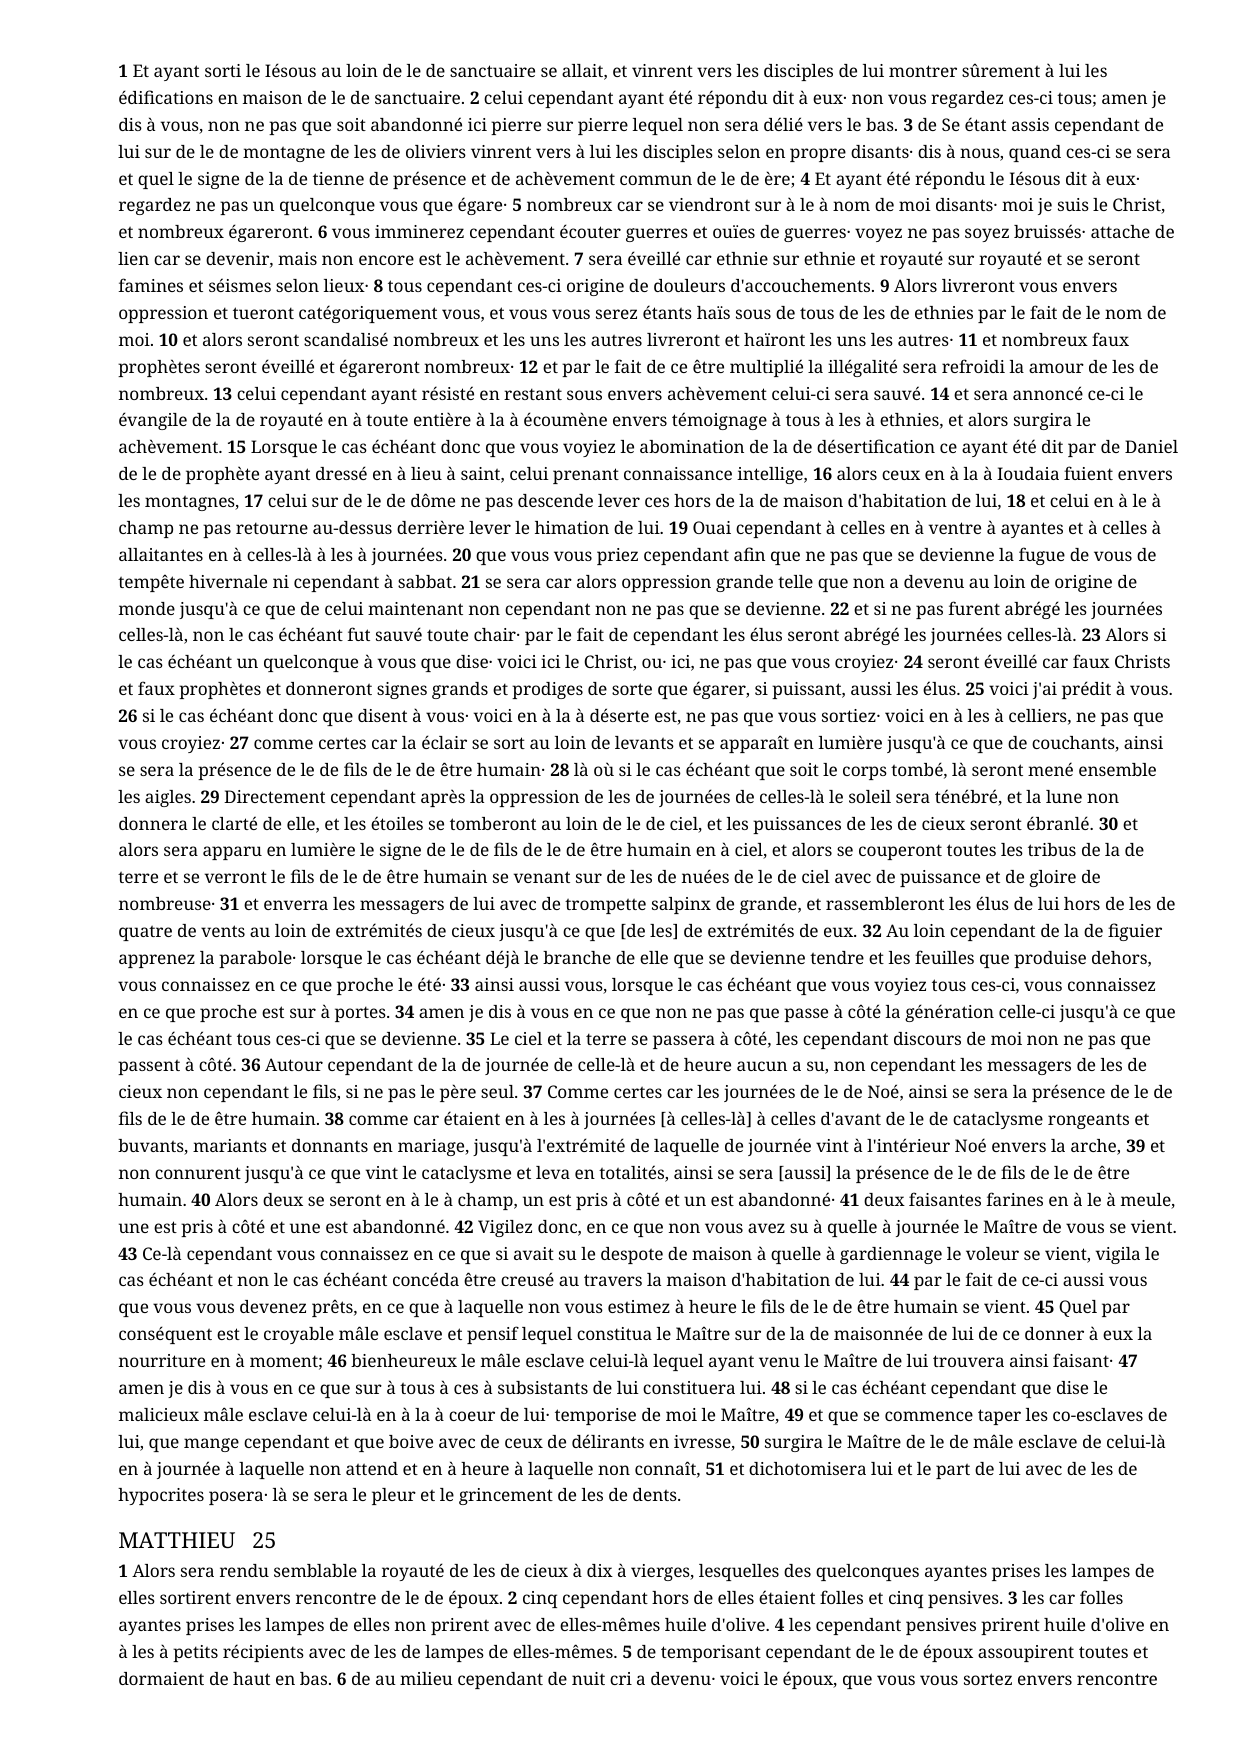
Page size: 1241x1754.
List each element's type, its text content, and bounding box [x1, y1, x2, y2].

text 1 Alors sera rendu semblable la royauté de les de cieux à dix à vierges, lesquelles des quelconques ayantes prises les lampes de elles sortirent envers rencontre de le de époux. 2 cinq cependant hors de elles étaient folles et cinq pensives. 3 les car folles ayantes prises les lampes de elles non prirent avec de elles-mêmes huile d'olive. 4 les cependant pensives prirent huile d'olive en à les à petits récipients avec de les de lampes de elles-mêmes. 5 de temporisant cependant de le de époux assoupirent toutes et dormaient de haut en bas. 6 de au milieu cependant de nuit cri a devenu· voici le époux, que vous vous sortez envers rencontre [118, 1559, 1181, 1690]
text 1 Et ayant sorti le Iésous au loin de le de sanctuaire se allait, et vinrent vers les disciples de lui montrer sûrement à lui les édifications en maison de le de sanctuaire. 2 celui cependant ayant été répondu dit à eux· non vous regardez ces-ci tous; amen je dis à vous, non ne pas que soit abandonné ici pierre sur pierre lequel non sera délié vers le bas. 3 de Se étant assis cependant de lui sur de le de montagne de les de oliviers vinrent vers à lui les disciples selon en propre disants· dis à nous, quand ces-ci se sera et quel le signe de la de tienne de présence et de achèvement commun de le de ère; 4 Et ayant été répondu le Iésous dit à eux· regardez ne pas un quelconque vous que égare· 5 nombreux car se viendront sur à le à nom de moi disants· moi je suis le Christ, et nombreux égareront. 6 vous imminerez cependant écouter guerres et ouïes de guerres· voyez ne pas soyez bruissés· attache de lien car se devenir, mais non encore est le achèvement. 7 sera éveillé car ethnie sur ethnie et royauté sur royauté et se seront famines et séismes selon lieux· 8 tous cependant ces-ci origine de douleurs d'accouchements. 9 Alors livreront vous envers oppression et tueront catégoriquement vous, et vous vous serez étants haïs sous de tous de les de ethnies par le fait de le nom de moi. 10 et alors seront scandalisé nombreux et les uns les autres livreront et haïront les uns les autres· 11 et nombreux faux prophètes seront éveillé et égareront nombreux· 12 et par le fait de ce être multiplié la illégalité sera refroidi la amour de les de nombreux. 13 celui cependant ayant résisté en restant sous envers achèvement celui-ci sera sauvé. 14 et sera annoncé ce-ci le évangile de la de royauté en à toute entière à la à écoumène envers témoignage à tous à les à ethnies, et alors surgira le achèvement. 15 Lorsque le cas échéant donc que vous voyiez le abomination de la de désertification ce ayant été dit par de Daniel de le de prophète ayant dressé en à lieu à saint, celui prenant connaissance intellige, 16 alors ceux en à la à Ioudaia fuient envers les montagnes, 17 celui sur de le de dôme ne pas descende lever ces hors de la de maison d'habitation de lui, 18 et celui en à le à champ ne pas retourne au-dessus derrière lever le himation de lui. 19 Ouai cependant à celles en à ventre à ayantes et à celles à allaitantes en à celles-là à les à journées. 20 que vous vous priez cependant afin que ne pas que se devienne la fugue de vous de tempête hivernale ni cependant à sabbat. 21 se sera car alors oppression grande telle que non a devenu au loin de origine de monde jusqu'à ce que de celui maintenant non cependant non ne pas que se devienne. 22 et si ne pas furent abrégé les journées celles-là, non le cas échéant fut sauvé toute chair· par le fait de cependant les élus seront abrégé les journées celles-là. 23 Alors si le cas échéant un quelconque à vous que dise· voici ici le Christ, ou· ici, ne pas que vous croyiez· 24 seront éveillé car faux Christs et faux prophètes et donneront signes grands et prodiges de sorte que égarer, si puissant, aussi les élus. 25 voici j'ai prédit à vous. 26 si le cas échéant donc que disent à vous· voici en à la à déserte est, ne pas que vous sortiez· voici en à les à celliers, ne pas que vous croyiez· 27 comme certes car la éclair se sort au loin de levants et se apparaît en lumière jusqu'à ce que de couchants, ainsi se sera la présence de le de fils de le de être humain· 28 là où si le cas échéant que soit le corps tombé, là seront mené ensemble les aigles. 29 Directement cependant après la oppression de les de journées de celles-là le soleil sera ténébré, et la lune non donnera le clarté de elle, et les étoiles se tomberont au loin de le de ciel, et les puissances de les de cieux seront ébranlé. 30 et alors sera apparu en lumière le signe de le de fils de le de être humain en à ciel, et alors se couperont toutes les tribus de la de terre et se verront le fils de le de être humain se venant sur de les de nuées de le de ciel avec de puissance et de gloire de nombreuse· 31 et enverra les messagers de lui avec de trompette salpinx de grande, et rassembleront les élus de lui hors de les de quatre de vents au loin de extrémités de cieux jusqu'à ce que [de les] de extrémités de eux. 32 Au loin cependant de la de figuier apprenez la parabole· lorsque le cas échéant déjà le branche de elle que se devienne tendre et les feuilles que produise dehors, vous connaissez en ce que proche le été· 33 ainsi aussi vous, lorsque le cas échéant que vous voyiez tous ces-ci, vous connaissez en ce que proche est sur à portes. 34 amen je dis à vous en ce que non ne pas que passe à côté la génération celle-ci jusqu'à ce que le cas échéant tous ces-ci que se devienne. 35 Le ciel et la terre se passera à côté, les cependant discours de moi non ne pas que passent à côté. 36 Autour cependant de la de journée de celle-là et de heure aucun a su, non cependant les messagers de les de cieux non cependant le fils, si ne pas le père seul. 37 Comme certes car les journées de le de Noé, ainsi se sera la présence de le de fils de le de être humain. 38 comme car étaient en à les à journées [à celles-là] à celles d'avant de le de cataclysme rongeants et buvants, mariants et donnants en mariage, jusqu'à l'extrémité de laquelle de journée vint à l'intérieur Noé envers la arche, 39 et non connurent jusqu'à ce que vint le cataclysme et leva en totalités, ainsi se sera [aussi] la présence de le de fils de le de être humain. 40 Alors deux se seront en à le à champ, un est pris à côté et un est abandonné· 41 deux faisantes farines en à le à meule, une est pris à côté et une est abandonné. 42 Vigilez donc, en ce que non vous avez su à quelle à journée le Maître de vous se vient. 43 Ce-là cependant vous connaissez en ce que si avait su le despote de maison à quelle à gardiennage le voleur se vient, vigila le cas échéant et non le cas échéant concéda être creusé au travers la maison d'habitation de lui. 44 par le fait de ce-ci aussi vous que vous vous devenez prêts, en ce que à laquelle non vous estimez à heure le fils de le de être humain se vient. 45 Quel par conséquent est le croyable mâle esclave et pensif lequel constitua le Maître sur de la de maisonnée de lui de ce donner à eux la nourriture en à moment; 46 bienheureux le mâle esclave celui-là lequel ayant venu le Maître de lui trouvera ainsi faisant· 47 amen je dis à vous en ce que sur à tous à ces à subsistants de lui constituera lui. 48 si le cas échéant cependant que dise le malicieux mâle esclave celui-là en à la à coeur de lui· temporise de moi le Maître, 49 et que se commence taper les co-esclaves de lui, que mange cependant et que boive avec de ceux de délirants en ivresse, 50 surgira le Maître de le de mâle esclave de celui-là en à journée à laquelle non attend et en à heure à laquelle non connaît, 51 et dichotomisera lui et le part de lui avec de les de hypocrites posera· là se sera le pleur et le grincement de les de dents. [118, 59, 1181, 1507]
text MATTHIEU 25 [118, 1525, 1181, 1555]
